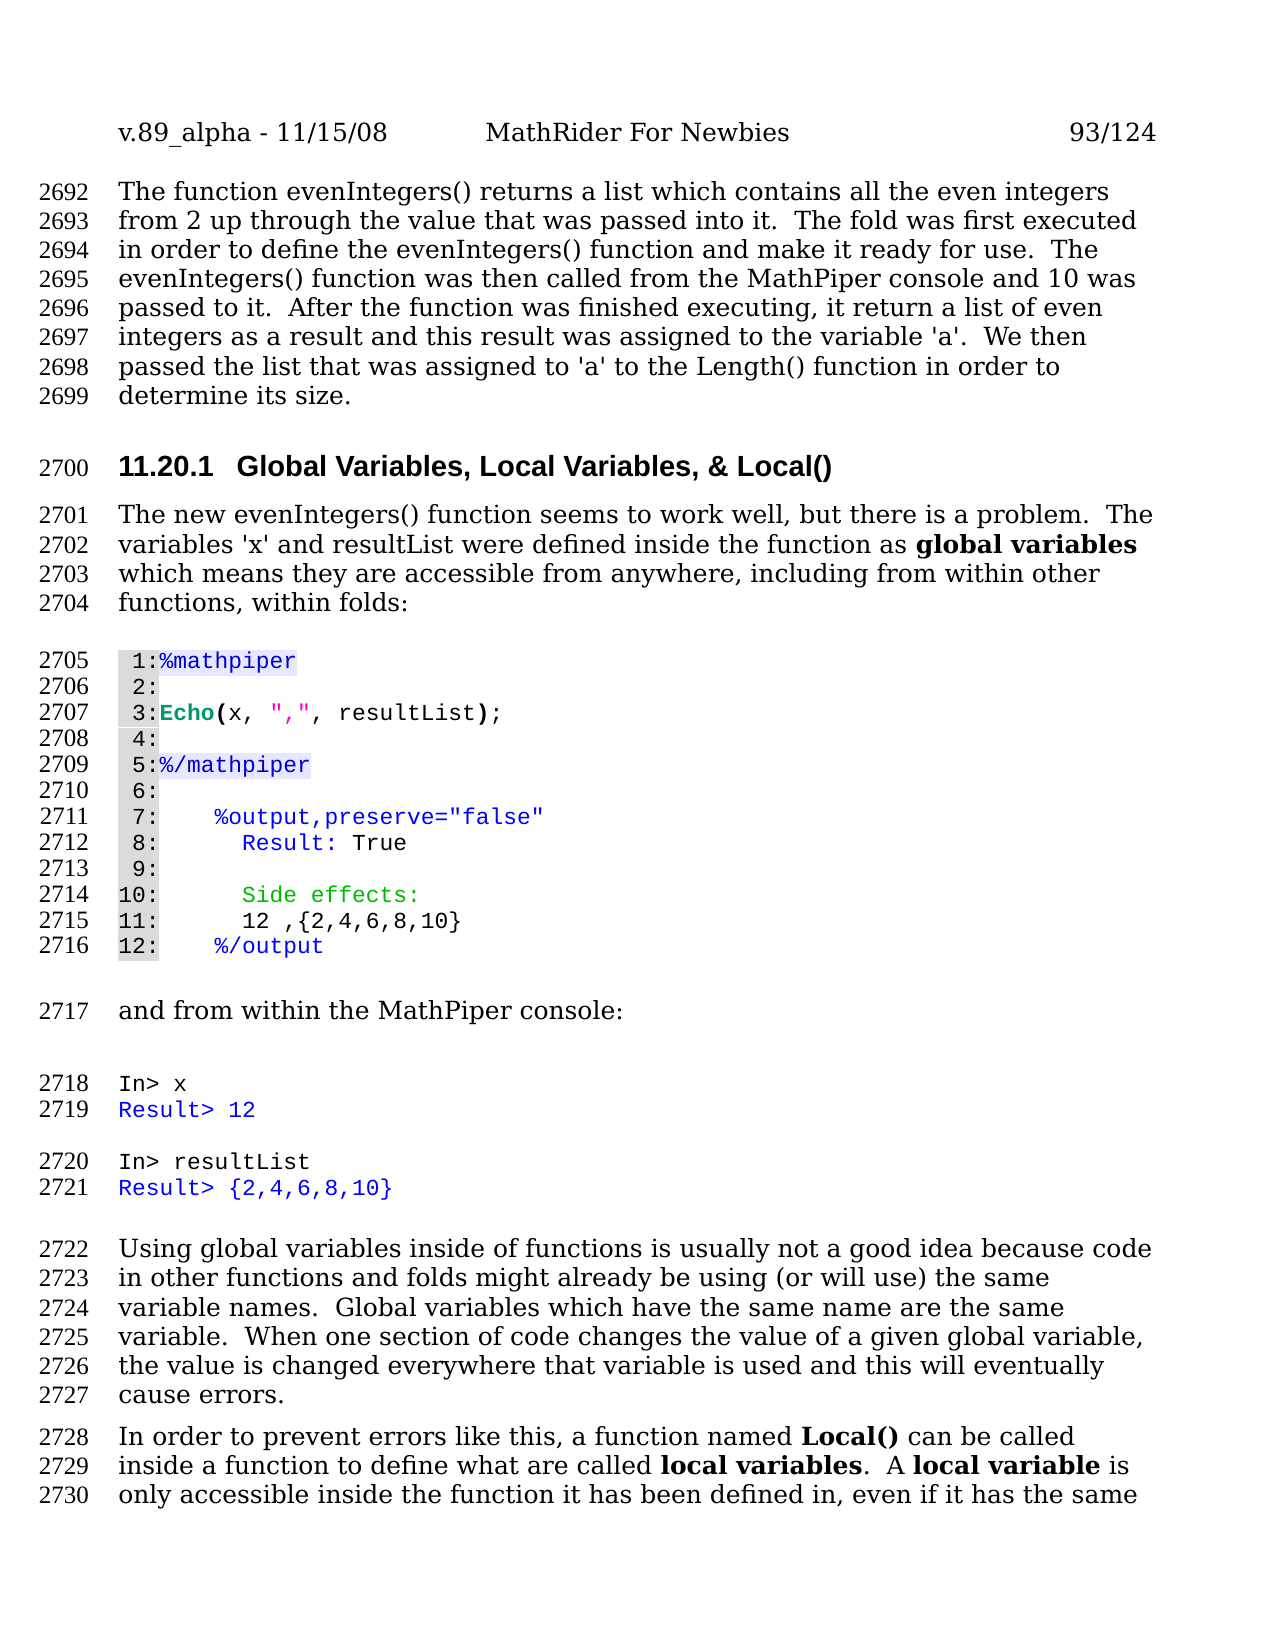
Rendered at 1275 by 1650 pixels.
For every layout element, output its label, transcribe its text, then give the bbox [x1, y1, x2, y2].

text 6: [118, 779, 1157, 805]
text 7: %output,preserve="false" [118, 805, 1157, 831]
text 10: Side effects: [118, 883, 1157, 909]
text and from within the MathPiper console: [118, 996, 1157, 1026]
text 4: [118, 727, 1157, 753]
text Result> 12 [118, 1099, 1157, 1125]
text Result> {2,4,6,8,10} [118, 1177, 1157, 1202]
text The function evenIntegers() returns a list which contains all the even integers from 2 up through the value that was passed into it. The fold was first executed in order to define the evenIntegers() function and make it ready for use. The evenIntegers() function was then called from the MathPiper console and 10 was passed to it. After the function was finished executing, it return a list of even integers as a result and this result was assigned to the variable 'a'. We then passed the list that was assigned to 'a' to the Length() function in order to determine its size. [118, 177, 1157, 410]
text 9: [118, 857, 1157, 883]
text In order to prevent errors like this, a function named Local() can be called inside a function to define what are called local variables. A local variable is only accessible inside the function it has been defined in, even if it has the same [118, 1422, 1157, 1509]
text 11: 12 ,{2,4,6,8,10} [118, 909, 1157, 935]
text 1:%mathpiper [118, 649, 1157, 676]
text Using global variables inside of functions is usually not a good idea because code in other functions and folds might already be using (or will use) the same variable names. Global variables which have the same name are the same variable. When one section of code changes the value of a given global variable, the value is changed everywhere that variable is used and this will eventually cause errors. [118, 1234, 1157, 1409]
text 12: %/output [118, 935, 1157, 961]
text 8: Result: True [118, 831, 1157, 857]
text 3:Echo(x, ",", resultList); [118, 701, 1157, 727]
text In> x [118, 1073, 1157, 1099]
text The new evenIntegers() function seems to work well, but there is a problem. The variables 'x' and resultList were defined inside the function as global variables which means they are accessible from anywhere, including from within other functions, within folds: [118, 501, 1157, 618]
text In> resultList [118, 1151, 1157, 1177]
subtitle Global Variables, Local Variables, & Local() [118, 449, 1157, 483]
text 2: [118, 676, 1157, 701]
text 5:%/mathpiper [118, 753, 1157, 779]
